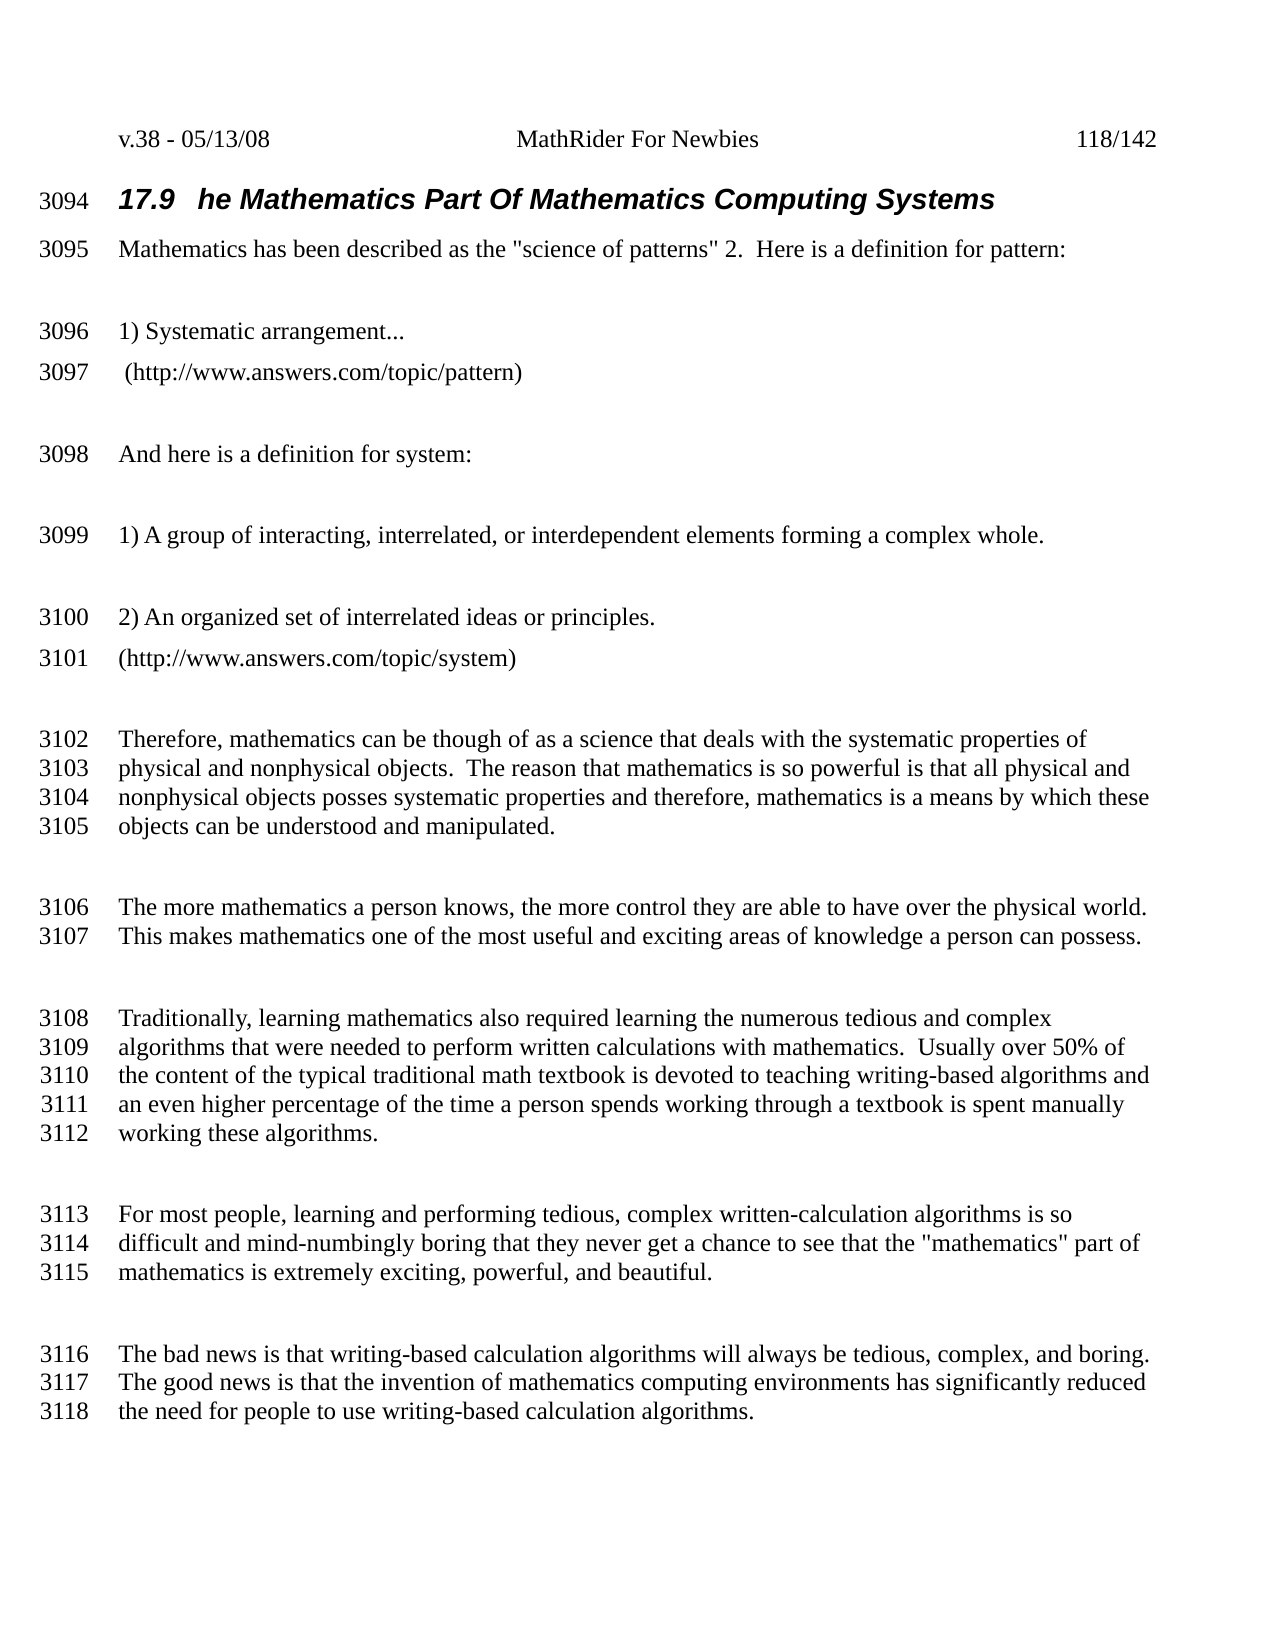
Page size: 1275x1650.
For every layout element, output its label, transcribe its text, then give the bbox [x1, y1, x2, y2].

text (http://www.answers.com/topic/system) [118, 643, 1157, 672]
text The more mathematics a person knows, the more control they are able to have over the physical world. This makes mathematics one of the most useful and exciting areas of knowledge a person can possess. [118, 892, 1157, 950]
text Therefore, mathematics can be though of as a science that deals with the systematic properties of physical and nonphysical objects. The reason that mathematics is so powerful is that all physical and nonphysical objects posses systematic properties and therefore, mathematics is a means by which these objects can be understood and manipulated. [118, 724, 1157, 839]
text For most people, learning and performing tedious, complex written-calculation algorithms is so difficult and mind-numbingly boring that they never get a chance to see that the "mathematics" part of mathematics is extremely exciting, powerful, and beautiful. [118, 1199, 1157, 1286]
text 2) An organized set of interrelated ideas or principles. [118, 602, 1157, 631]
text Traditionally, learning mathematics also required learning the numerous tedious and complex algorithms that were needed to perform written calculations with mathematics. Usually over 50% of the content of the typical traditional math textbook is devoted to teaching writing-based algorithms and an even higher percentage of the time a person spends working through a textbook is spent manually working these algorithms. [118, 1003, 1157, 1147]
text 1) A group of interacting, interrelated, or interdependent elements forming a complex whole. [118, 520, 1157, 549]
text (http://www.answers.com/topic/pattern) [118, 357, 1157, 386]
text The bad news is that writing-based calculation algorithms will always be tedious, complex, and boring. The good news is that the invention of mathematics computing environments has significantly reduced the need for people to use writing-based calculation algorithms. [118, 1339, 1157, 1425]
text And here is a definition for system: [118, 439, 1157, 467]
text 1) Systematic arrangement... [118, 316, 1157, 345]
text Mathematics has been described as the "science of patterns" 2. Here is a definition for pattern: [118, 234, 1157, 263]
subtitle he Mathematics Part Of Mathematics Computing Systems [118, 182, 1157, 216]
